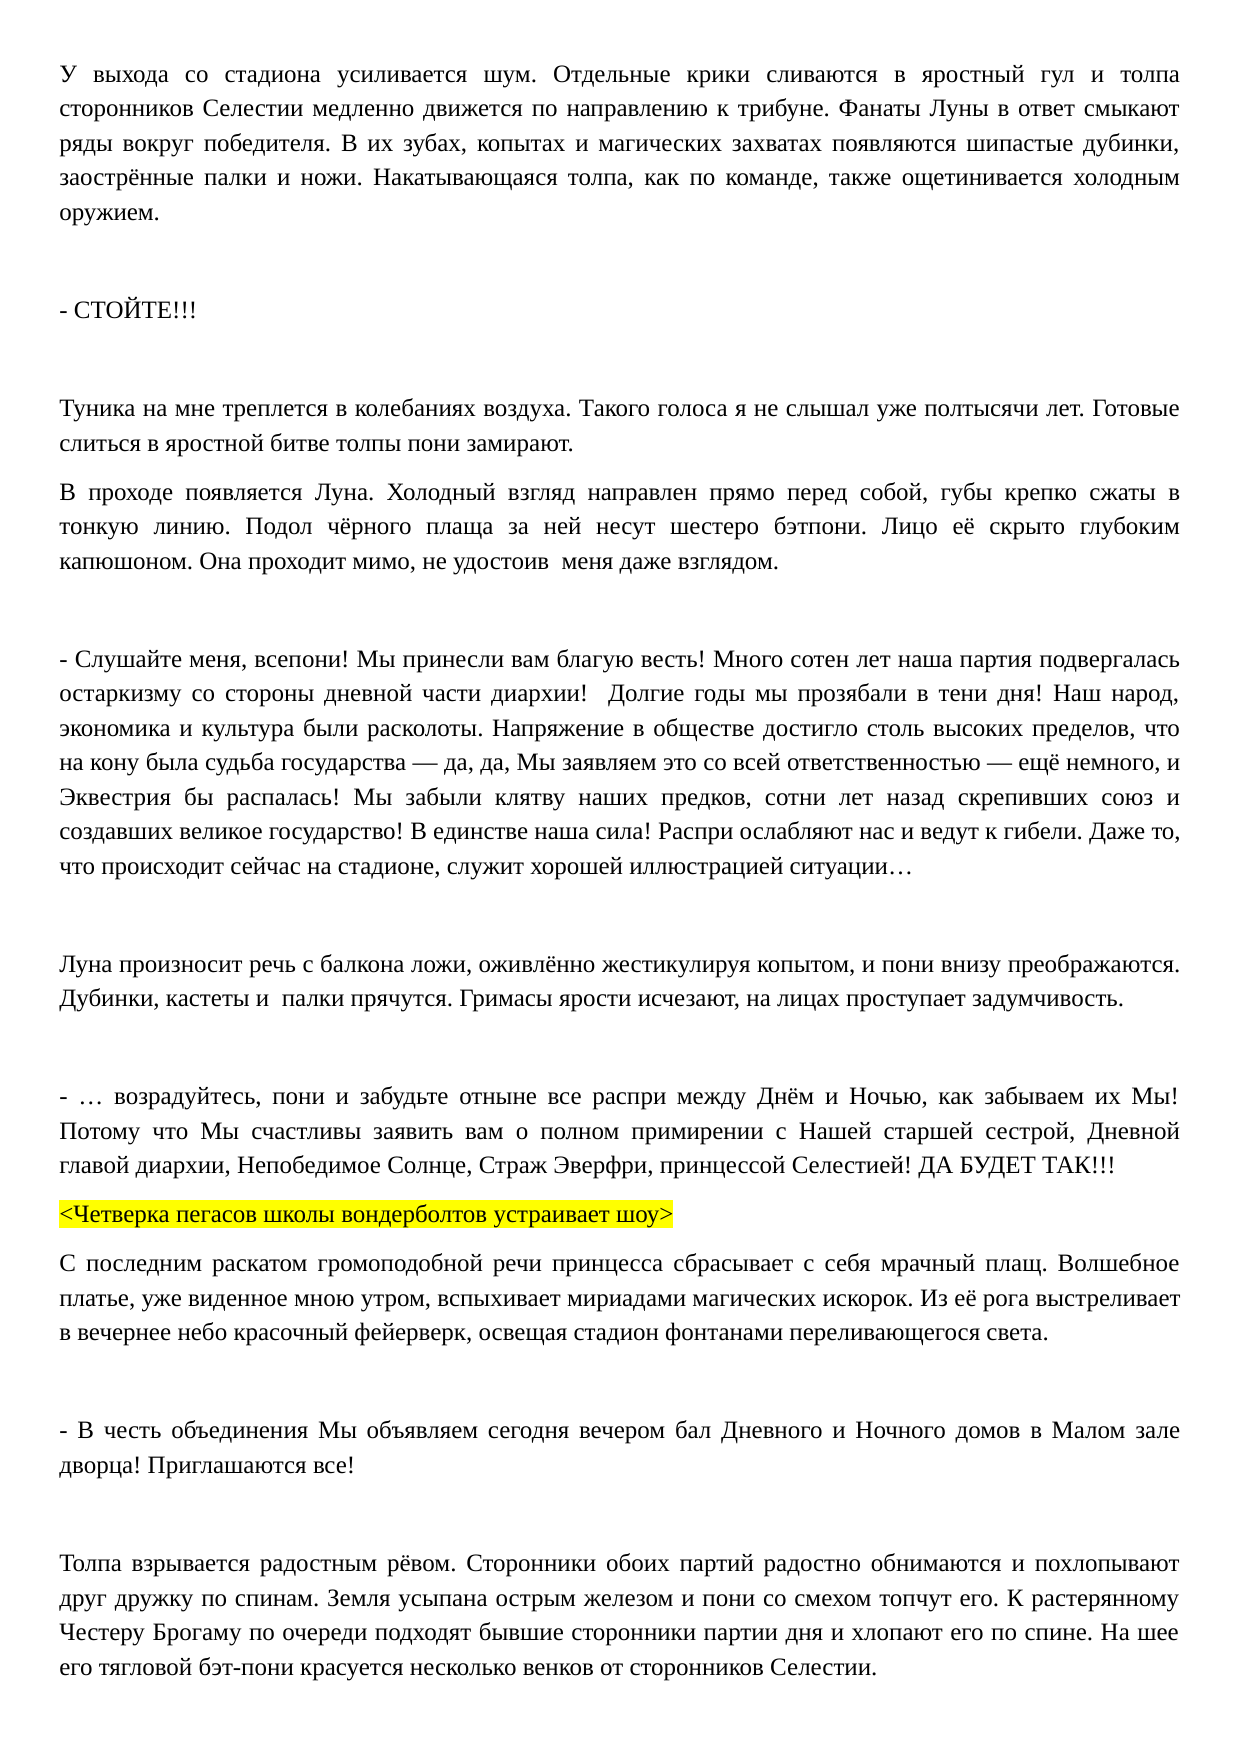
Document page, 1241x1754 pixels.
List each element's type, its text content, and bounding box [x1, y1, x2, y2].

text - В честь объединения Мы объявляем сегодня вечером бал Дневного и Ночного домов в Малом зале дворца! Приглашаются все! [59, 1416, 1181, 1479]
text - СТОЙТЕ!!! [59, 295, 1181, 324]
text Туника на мне треплется в колебаниях воздуха. Такого голоса я не слышал уже полтысячи лет. Готовые слиться в яростной битве толпы пони замирают. [59, 393, 1181, 456]
text Луна произносит речь с балкона ложи, оживлённо жестикулируя копытом, и пони внизу преображаются. Дубинки, кастеты и палки прячутся. Гримасы ярости исчезают, на лицах проступает задумчивость. [59, 949, 1181, 1012]
text - Слушайте меня, всепони! Мы принесли вам благую весть! Много сотен лет наша партия подвергалась остаркизму со стороны дневной части диархии! Долгие годы мы прозябали в тени дня! Наш народ, экономика и культура были расколоты. Напряжение в обществе достигло столь высоких пределов, что на кону была судьба государства — да, да, Мы заявляем это со всей ответственностью — ещё немного, и Эквестрия бы распалась! Мы забыли клятву наших предков, сотни лет назад скрепивших союз и создавших великое государство! В единстве наша сила! Распри ослабляют нас и ведут к гибели. Даже то, что происходит сейчас на стадионе, служит хорошей иллюстрацией ситуации… [59, 644, 1181, 879]
text - … возрадуйтесь, пони и забудьте отныне все распри между Днём и Ночью, как забываем их Мы! Потому что Мы счастливы заявить вам о полном примирении с Нашей старшей сестрой, Дневной главой диархии, Непобедимое Солнце, Страж Эверфри, принцессой Селестией! ДА БУДЕТ ТАК!!! [59, 1081, 1181, 1179]
text Толпа взрывается радостным рёвом. Сторонники обоих партий радостно обнимаются и похлопывают друг дружку по спинам. Земля усыпана острым железом и пони со смехом топчут его. К растерянному Честеру Брогаму по очереди подходят бывшие сторонники партии дня и хлопают его по спине. На шее его тягловой бэт-пони красуется несколько венков от сторонников Селестии. [59, 1548, 1181, 1680]
text У выхода со стадиона усиливается шум. Отдельные крики сливаются в яростный гул и толпа сторонников Селестии медленно движется по направлению к трибуне. Фанаты Луны в ответ смыкают ряды вокруг победителя. В их зубах, копытах и магических захватах появляются шипастые дубинки, заострённые палки и ножи. Накатывающаяся толпа, как по команде, также ощетинивается холодным оружием. [59, 59, 1181, 226]
text <Четверка пегасов школы вондерболтов устраивает шоу> [59, 1199, 1181, 1228]
text С последним раскатом громоподобной речи принцесса сбрасывает с себя мрачный плащ. Волшебное платье, уже виденное мною утром, вспыхивает мириадами магических искорок. Из её рога выстреливает в вечернее небо красочный фейерверк, освещая стадион фонтанами переливающегося света. [59, 1248, 1181, 1346]
text В проходе появляется Луна. Холодный взгляд направлен прямо перед собой, губы крепко сжаты в тонкую линию. Подол чёрного плаща за ней несут шестеро бэтпони. Лицо её скрыто глубоким капюшоном. Она проходит мимо, не удостоив меня даже взглядом. [59, 477, 1181, 574]
